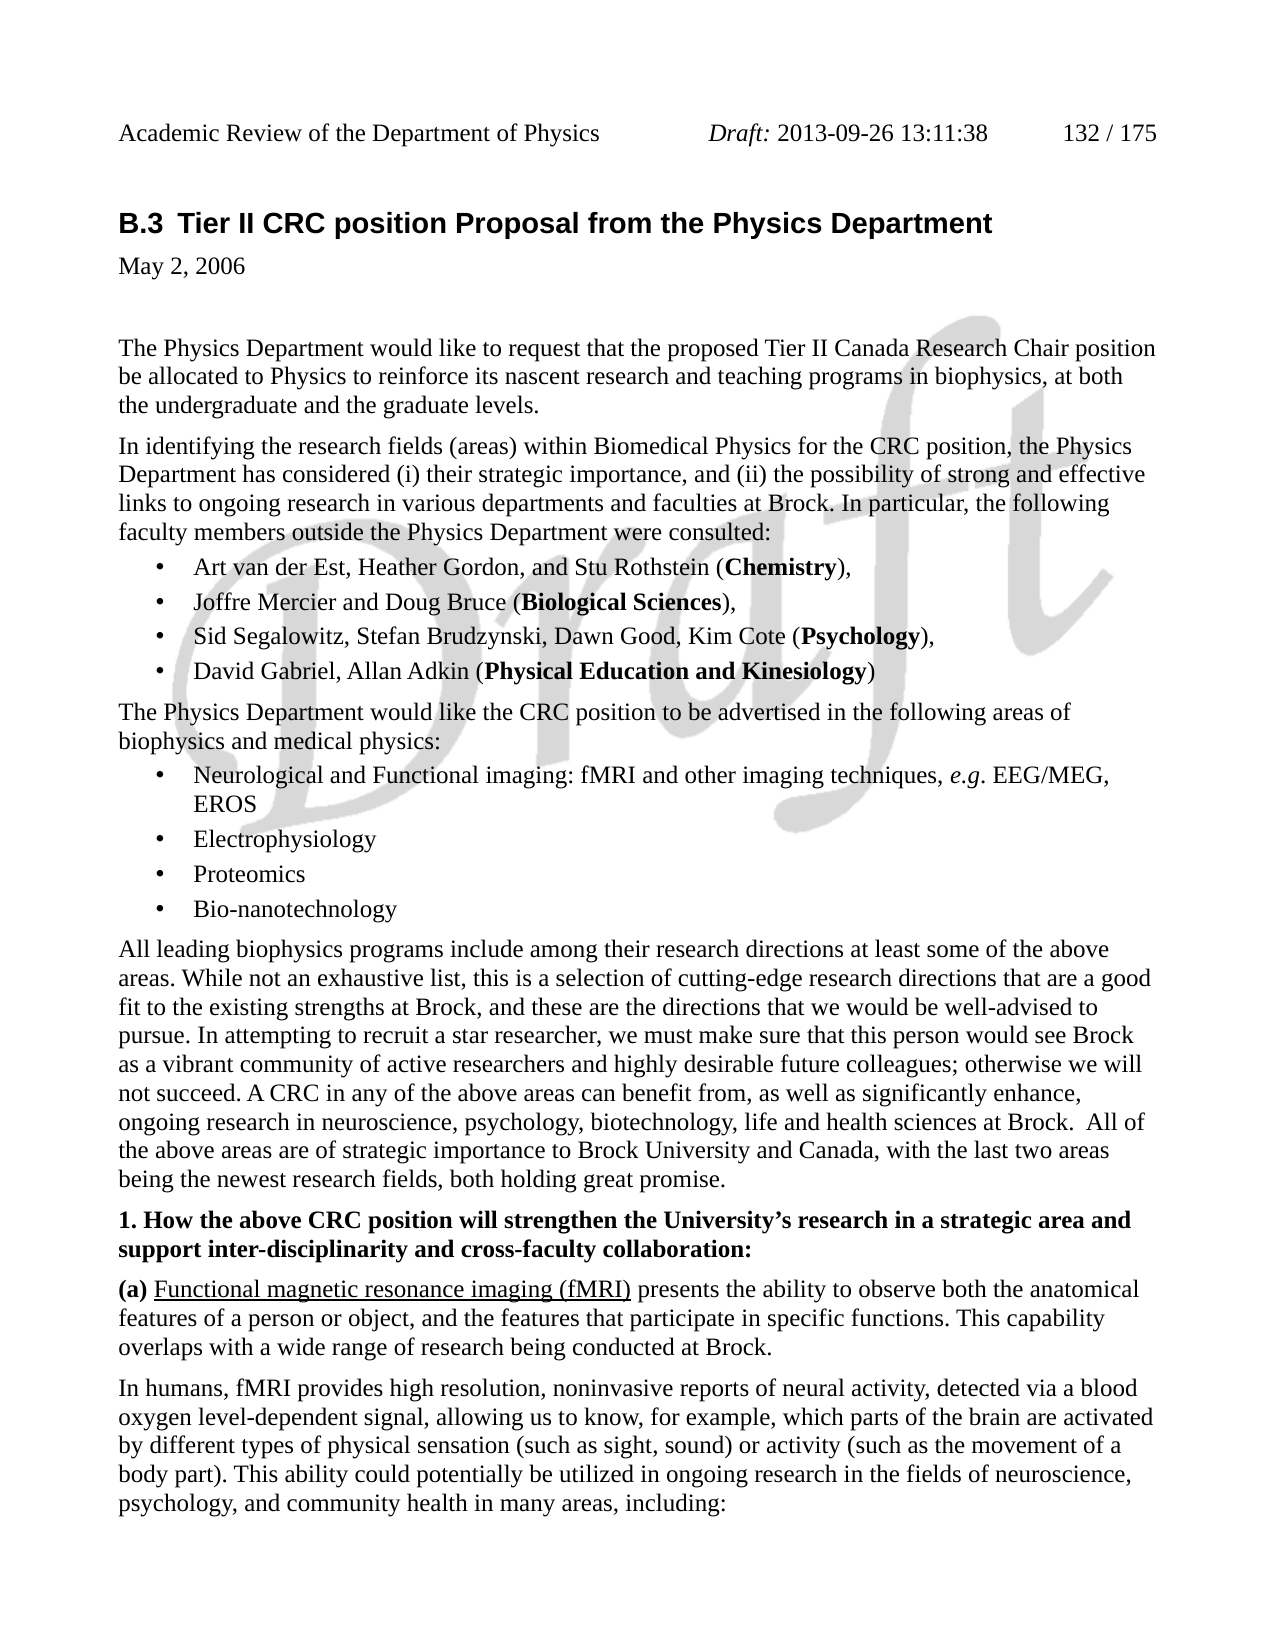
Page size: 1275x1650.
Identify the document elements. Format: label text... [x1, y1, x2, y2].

list Neurological and Functional imaging: fMRI and other imaging techniques, e.g. EEG/MEG, EROS [156, 761, 1157, 818]
list Bio-nanotechnology [156, 894, 1157, 922]
picture [118, 754, 1157, 934]
picture [118, 239, 1157, 251]
text (a) Functional magnetic resonance imaging (fMRI) presents the ability to observe both the anatomical features of a person or object, and the features that participate in specific functions. This capability overlaps with a wide range of research being conducted at Brock. [118, 1274, 1157, 1361]
list Art van der Est, Heather Gordon, and Stu Rothstein (Chemistry), [156, 552, 1157, 581]
picture [118, 419, 1157, 431]
list Proteomics [156, 859, 1157, 888]
picture [118, 1263, 1157, 1274]
subtitle Tier II CRC position Proposal from the Physics Department [118, 206, 1157, 239]
text The Physics Department would like the CRC position to be advertised in the following areas of biophysics and medical physics: [118, 697, 1157, 754]
picture [118, 1193, 1157, 1205]
list Sid Segalowitz, Stefan Brudzynski, Dawn Good, Kim Cote (Psychology), [156, 621, 1157, 650]
text In identifying the research fields (areas) within Biomedical Physics for the CRC position, the Physics Department has considered (i) their strategic importance, and (ii) the possibility of strong and effective links to ongoing research in various departments and faculties at Brock. In particular, the following faculty members outside the Physics Department were consulted: [118, 431, 1157, 546]
text 1. How the above CRC position will strengthen the University’s research in a strategic area and support inter-disciplinarity and cross-faculty collaboration: [118, 1205, 1157, 1263]
picture [118, 1361, 1157, 1373]
list Joffre Mercier and Doug Bruce (Biological Sciences), [156, 587, 1157, 615]
text All leading biophysics programs include among their research directions at least some of the above areas. While not an exhaustive list, this is a selection of cutting-edge research directions that are a good fit to the existing strengths at Brock, and these are the directions that we would be well-advised to pursue. In attempting to recruit a star researcher, we must make sure that this person would see Brock as a vibrant community of active researchers and highly desirable future colleagues; otherwise we will not succeed. A CRC in any of the above areas can benefit from, as well as significantly enhance, ongoing research in neuroscience, psychology, biotechnology, life and health sciences at Brock. All of the above areas are of strategic importance to Brock University and Canada, with the last two areas being the newest research fields, both holding great promise. [118, 934, 1157, 1193]
picture [118, 118, 1157, 206]
picture [118, 546, 1157, 697]
text In humans, fMRI provides high resolution, noninvasive reports of neural activity, detected via a blood oxygen level-dependent signal, allowing us to know, for example, which parts of the brain are activated by different types of physical sensation (such as sight, sound) or activity (such as the movement of a body part). This ability could potentially be utilized in ongoing research in the fields of neuroscience, psychology, and community health in many areas, including: [118, 1373, 1157, 1517]
list Electrophysiology [156, 824, 1157, 853]
text The Physics Department would like to request that the proposed Tier II Canada Research Chair position be allocated to Physics to reinforce its nascent research and teaching programs in biophysics, at both the undergraduate and the graduate levels. [118, 333, 1157, 419]
text May 2, 2006 [118, 251, 1157, 280]
picture [118, 1517, 1157, 1532]
picture [118, 280, 1157, 333]
list David Gabriel, Allan Adkin (Physical Education and Kinesiology) [156, 656, 1157, 685]
